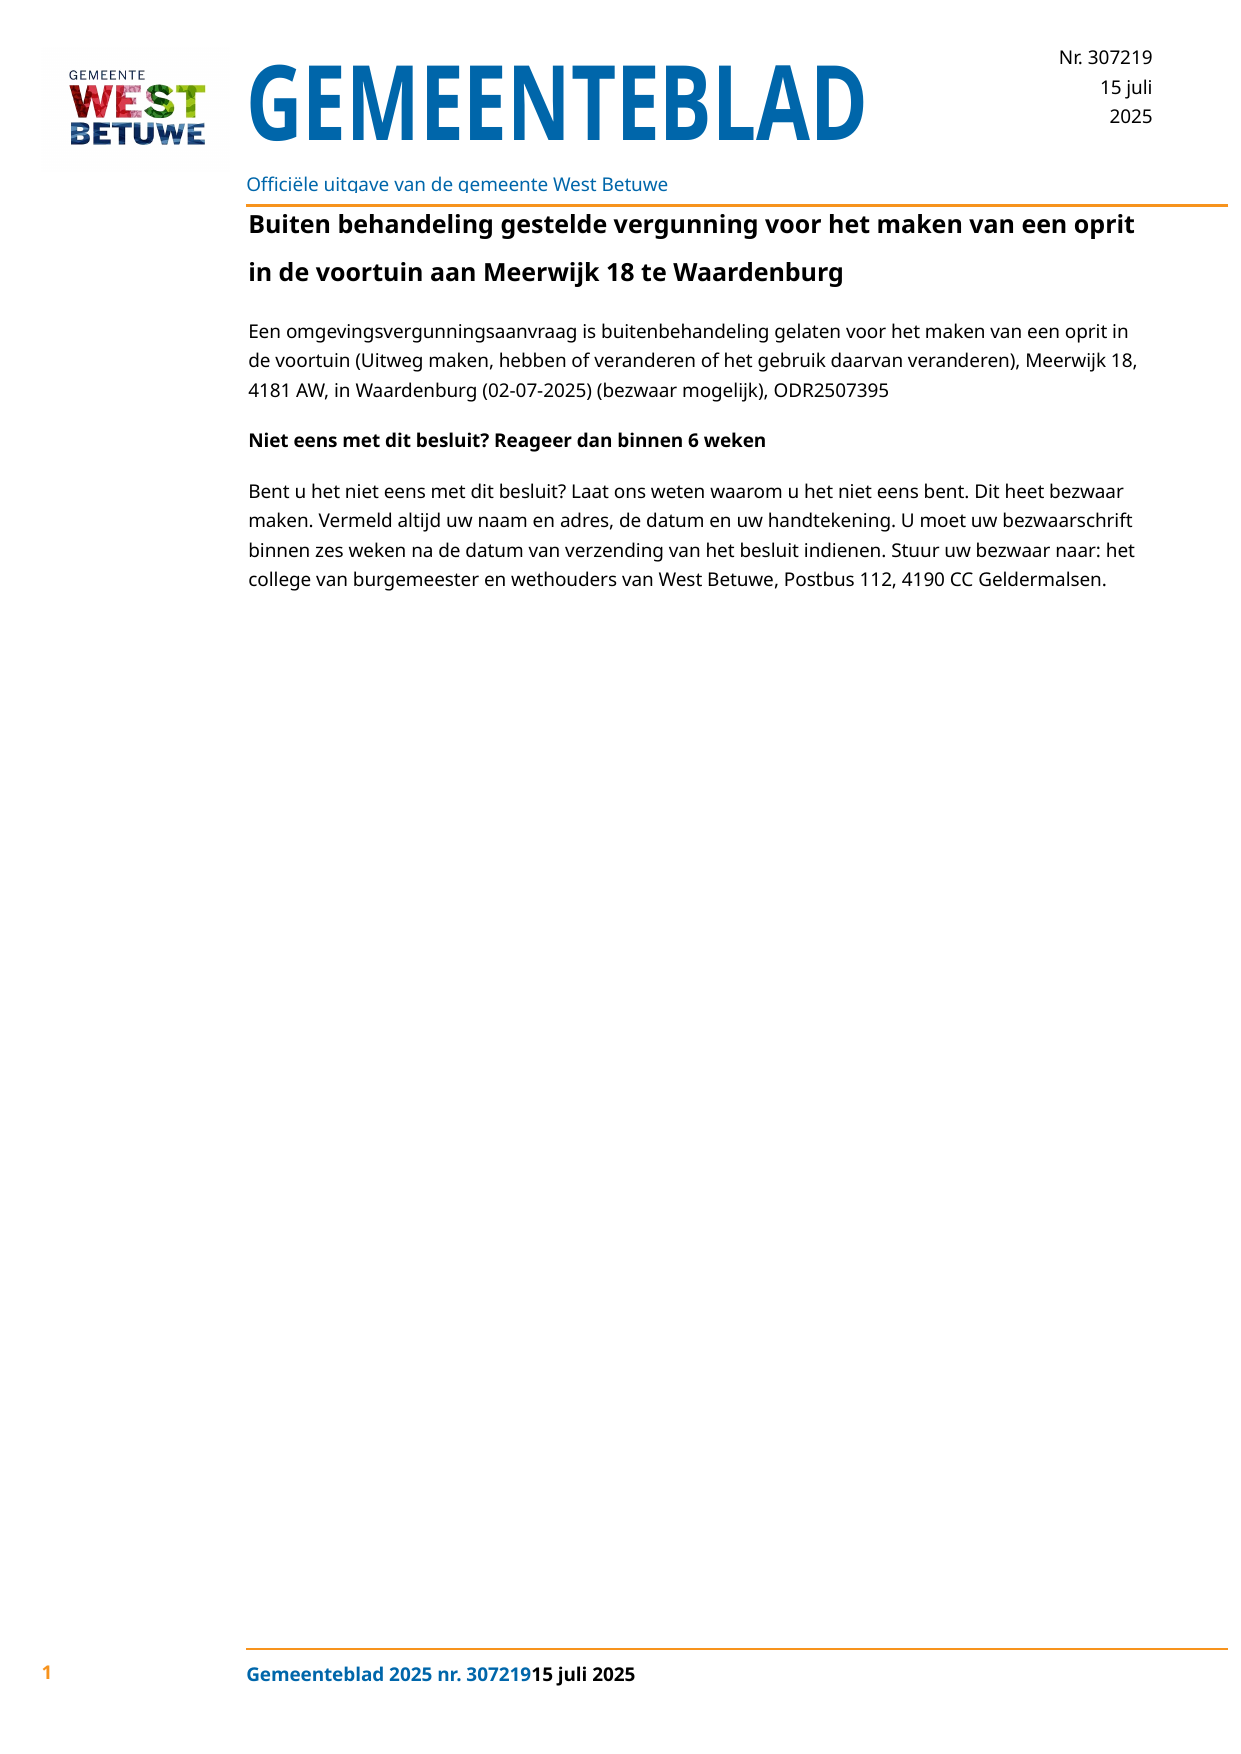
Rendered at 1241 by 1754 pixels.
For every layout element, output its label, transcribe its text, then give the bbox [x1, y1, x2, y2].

text Bent u het niet eens met dit besluit? Laat ons weten waarom u het niet eens bent. Dit heet bezwaar maken. Vermeld altijd uw naam en adres, de datum en uw handtekening. U moet uw bezwaarschrift binnen zes weken na de datum van verzending van het besluit indienen. Stuur uw bezwaar naar: het college van burgemeester en wethouders van West Betuwe, Postbus 112, 4190 CC Geldermalsen. [248, 478, 1152, 592]
text Niet eens met dit besluit? Reageer dan binnen 6 weken [248, 427, 1152, 453]
text Een omgevingsvergunningsaanvraag is buitenbehandeling gelaten voor het maken van een oprit in de voortuin (Uitweg maken, hebben of veranderen of het gebruik daarvan veranderen), Meerwijk 18, 4181 AW, in Waardenburg (02-07-2025) (bezwaar mogelijk), ODR2507395 [248, 318, 1152, 403]
picture [41, 47, 231, 172]
text Buiten behandeling gestelde vergunning voor het maken van een oprit in de voortuin aan Meerwijk 18 te Waardenburg [248, 207, 1152, 288]
